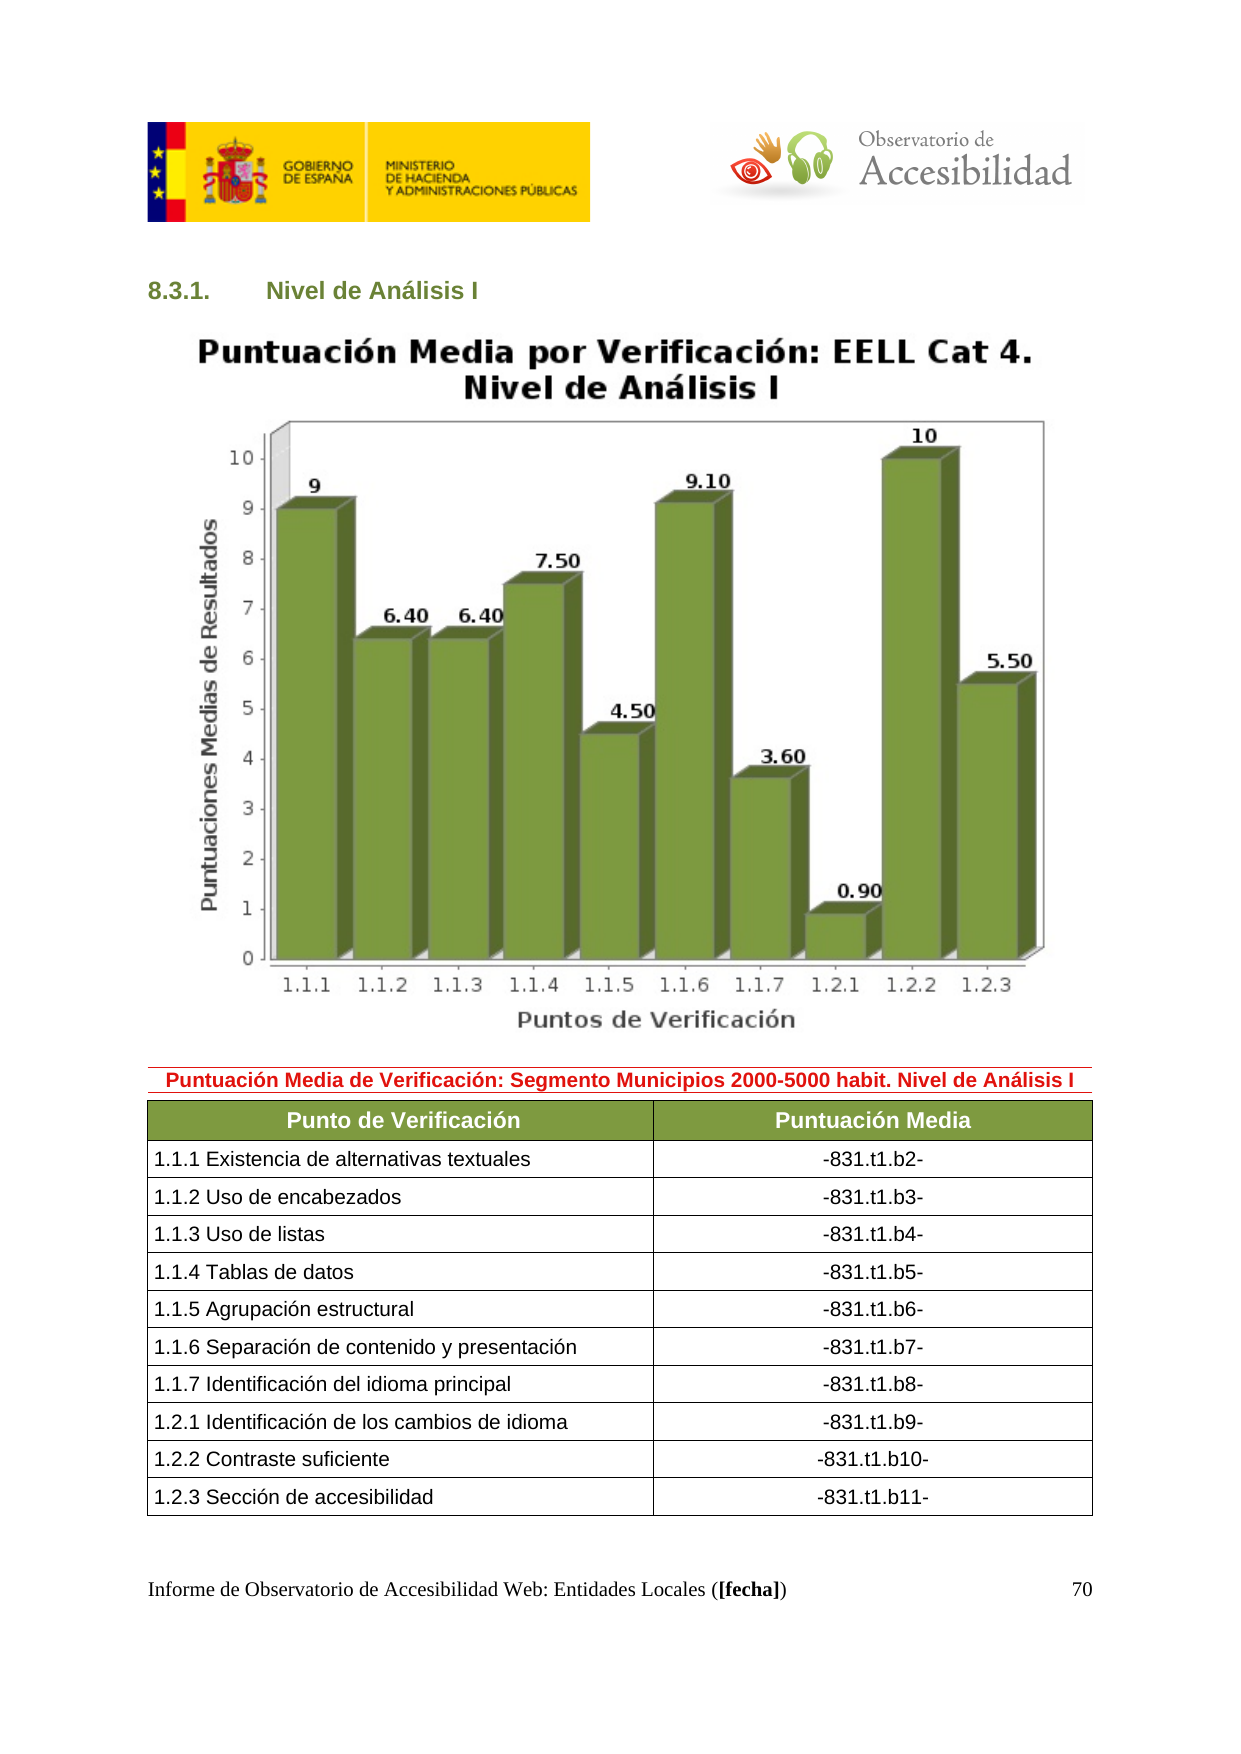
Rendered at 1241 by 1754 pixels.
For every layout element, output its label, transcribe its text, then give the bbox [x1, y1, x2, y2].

text Puntuación Media de Verificación: Segmento Municipios 2000-5000 habit. Nivel de Análisis I [148, 1068, 1092, 1092]
table_cell 1.1.6 Separación de contenido y presentación [148, 1328, 653, 1365]
picture [147, 122, 591, 222]
table_cell -831.t1.b11- [654, 1478, 1092, 1515]
table_cell 1.1.1 Existencia de alternativas textuales [148, 1141, 653, 1177]
table_cell -831.t1.b4- [654, 1216, 1092, 1252]
table_cell 1.2.3 Sección de accesibilidad [148, 1478, 653, 1515]
table_cell 1.1.4 Tablas de datos [148, 1253, 653, 1290]
table_cell -831.t1.b7- [654, 1328, 1092, 1365]
table_cell 1.2.2 Contraste suficiente [148, 1441, 653, 1477]
table_header Puntuación Media [654, 1101, 1092, 1140]
table_cell -831.t1.b10- [654, 1441, 1092, 1477]
list Nivel de Análisis I [148, 276, 1092, 304]
table_cell -831.t1.b2- [654, 1141, 1092, 1177]
table_cell -831.t1.b5- [654, 1253, 1092, 1290]
table_cell 1.1.5 Agrupación estructural [148, 1291, 653, 1327]
table_cell 1.1.2 Uso de encabezados [148, 1178, 653, 1215]
picture [710, 122, 1086, 205]
table_header Punto de Verificación [148, 1101, 653, 1140]
table_cell 1.1.7 Identificación del idioma principal [148, 1366, 653, 1402]
picture [178, 332, 1062, 1042]
table_cell -831.t1.b6- [654, 1291, 1092, 1327]
table_cell -831.t1.b9- [654, 1403, 1092, 1440]
table_cell -831.t1.b3- [654, 1178, 1092, 1215]
table_cell -831.t1.b8- [654, 1366, 1092, 1402]
table_cell 1.1.3 Uso de listas [148, 1216, 653, 1252]
table_cell 1.2.1 Identificación de los cambios de idioma [148, 1403, 653, 1440]
